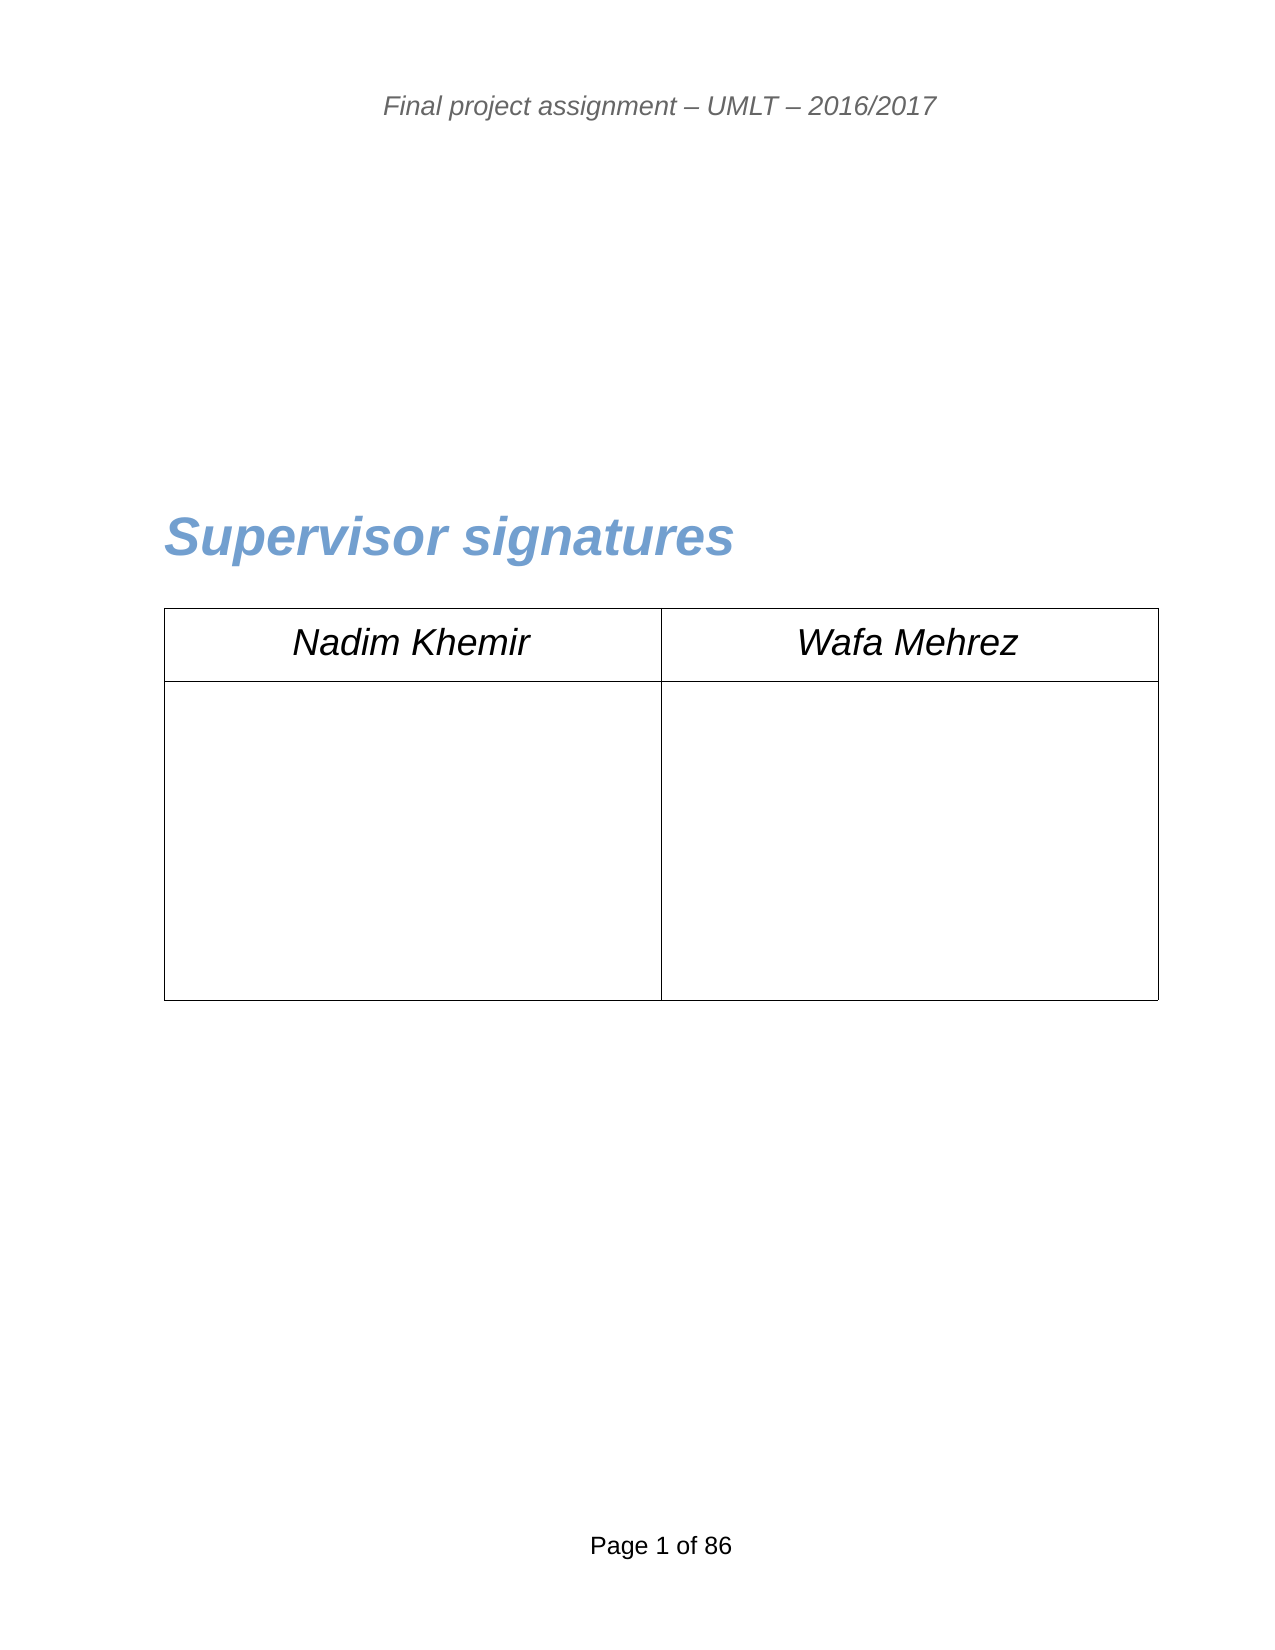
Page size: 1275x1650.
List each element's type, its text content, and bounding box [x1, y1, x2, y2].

title Supervisor signatures [164, 504, 1158, 567]
table_header Wafa Mehrez [662, 609, 1158, 681]
table_cell [165, 682, 661, 1000]
table_header Nadim Khemir [165, 609, 661, 681]
table_cell [662, 682, 1158, 1000]
